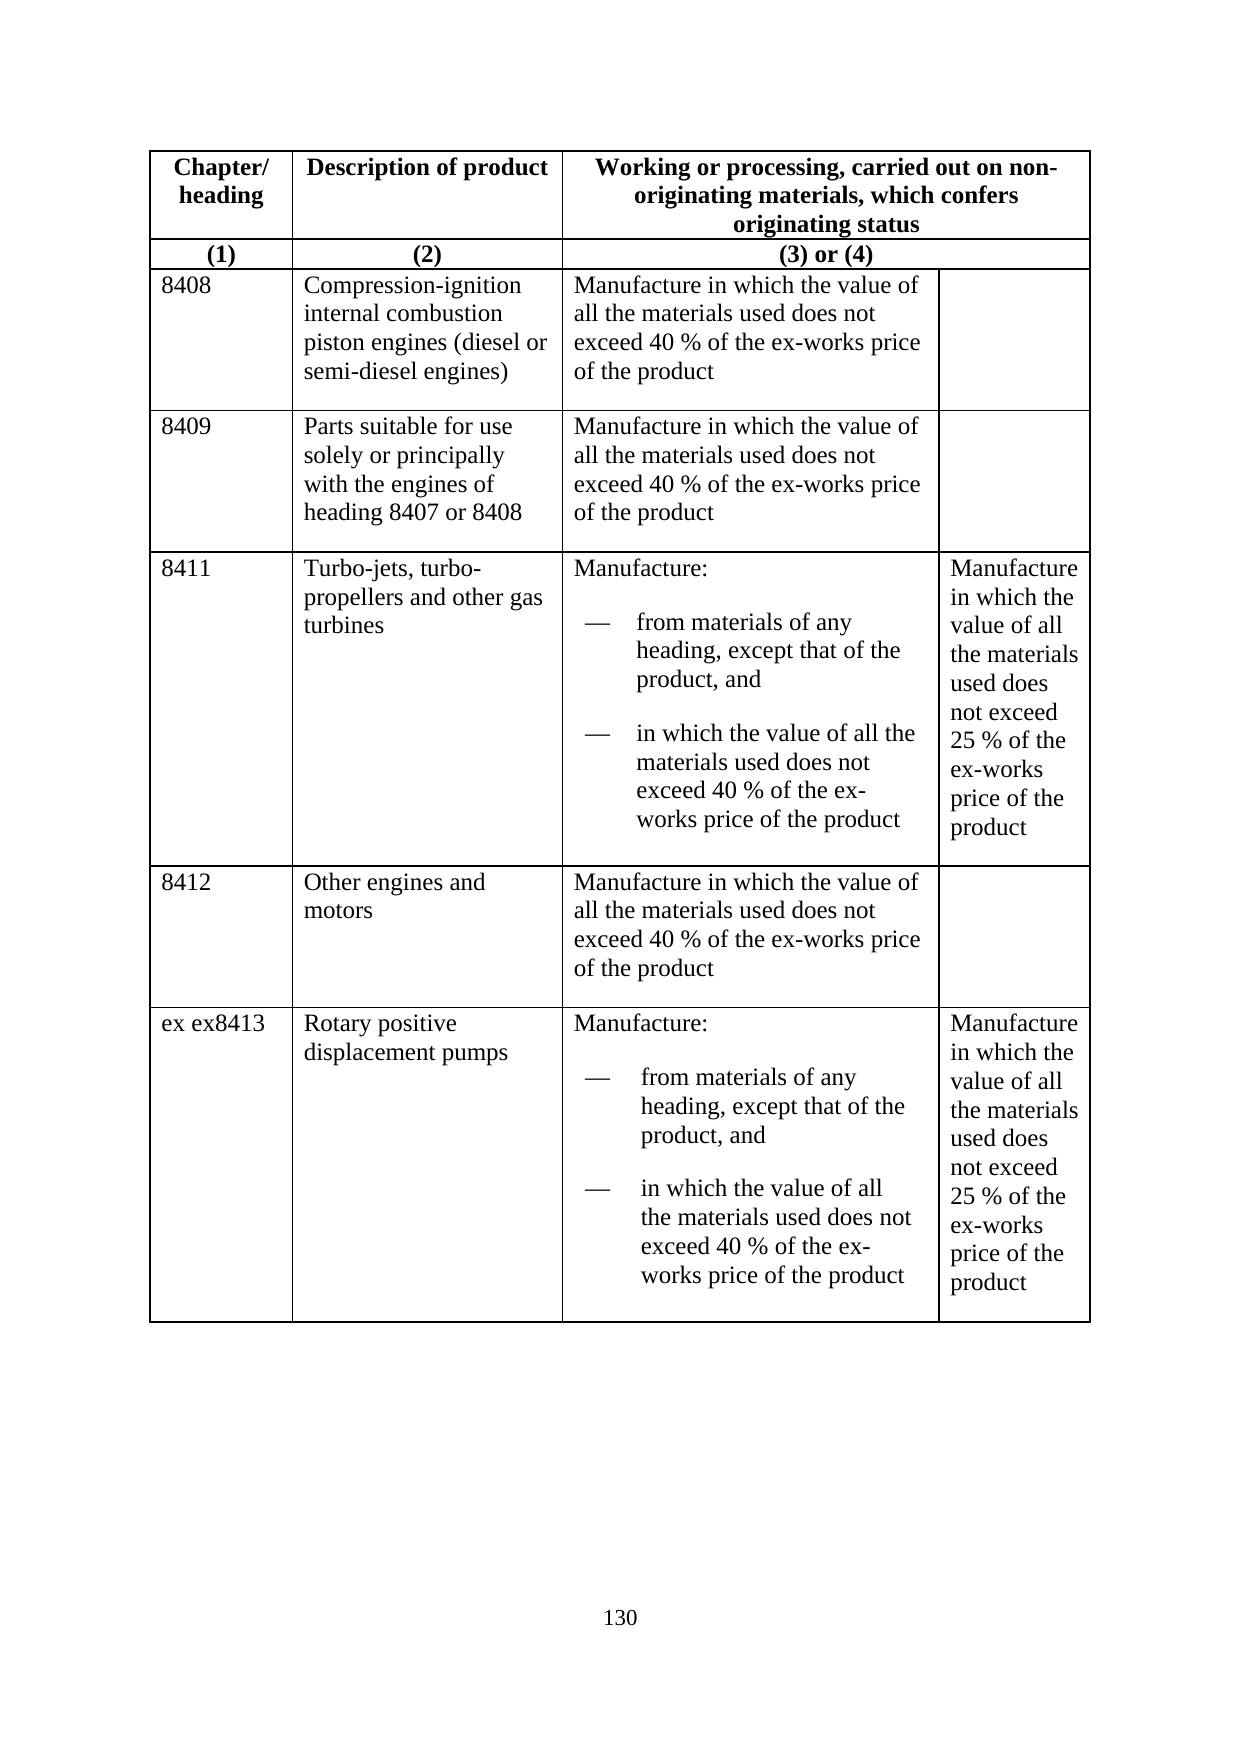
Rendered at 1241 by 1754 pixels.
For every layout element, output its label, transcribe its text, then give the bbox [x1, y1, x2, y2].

table_cell (2) [293, 240, 562, 268]
table_cell (3) or (4) [563, 240, 1089, 268]
table_header Working or processing, carried out on non-originating materials, which confers originating status [563, 152, 1089, 238]
table_cell Manufacture: [563, 553, 938, 865]
table_cell 8412 [151, 867, 292, 1007]
table_cell — [574, 1174, 629, 1313]
table_cell 8408 [151, 270, 292, 410]
table_cell 8409 [151, 411, 292, 551]
table_header Description of product [293, 152, 562, 238]
table_cell Manufacture in which the value of all the materials used does not exceed 25 % of the ex-works price of the product [940, 553, 1089, 865]
table_cell in which the value of all the materials used does not exceed 40 % of the ex-works price of the product [629, 1174, 928, 1313]
table_header Chapter/ heading [151, 152, 292, 238]
table_cell (1) [151, 240, 292, 268]
table_cell Rotary positive displacement pumps [293, 1008, 562, 1321]
table_cell [940, 411, 1089, 551]
table_cell [940, 270, 1089, 410]
table_cell — [574, 718, 625, 858]
table_cell ex ex8413 [151, 1008, 292, 1321]
table_header — [574, 607, 625, 718]
table_cell in which the value of all the materials used does not exceed 40 % of the ex-works price of the product [625, 718, 928, 858]
table_cell 8411 [151, 553, 292, 865]
table_cell Manufacture in which the value of all the materials used does not exceed 40 % of the ex-works price of the product [563, 867, 938, 1007]
table_cell Other engines and motors [293, 867, 562, 1007]
table_cell [940, 867, 1089, 1007]
table_cell Manufacture: [563, 1008, 938, 1321]
table_header from materials of any heading, except that of the product, and [625, 607, 928, 718]
table_cell Parts suitable for use solely or principally with the engines of heading 8407 or 8408 [293, 411, 562, 551]
table_cell Compression-ignition internal combustion piston engines (diesel or semi-diesel engines) [293, 270, 562, 410]
table_cell Manufacture in which the value of all the materials used does not exceed 25 % of the ex-works price of the product [940, 1008, 1089, 1321]
table_cell Turbo-jets, turbo-propellers and other gas turbines [293, 553, 562, 865]
table_cell Manufacture in which the value of all the materials used does not exceed 40 % of the ex-works price of the product [563, 270, 938, 410]
table_header from materials of any heading, except that of the product, and [629, 1062, 928, 1173]
table_header — [574, 1062, 629, 1173]
table_cell Manufacture in which the value of all the materials used does not exceed 40 % of the ex-works price of the product [563, 411, 938, 551]
